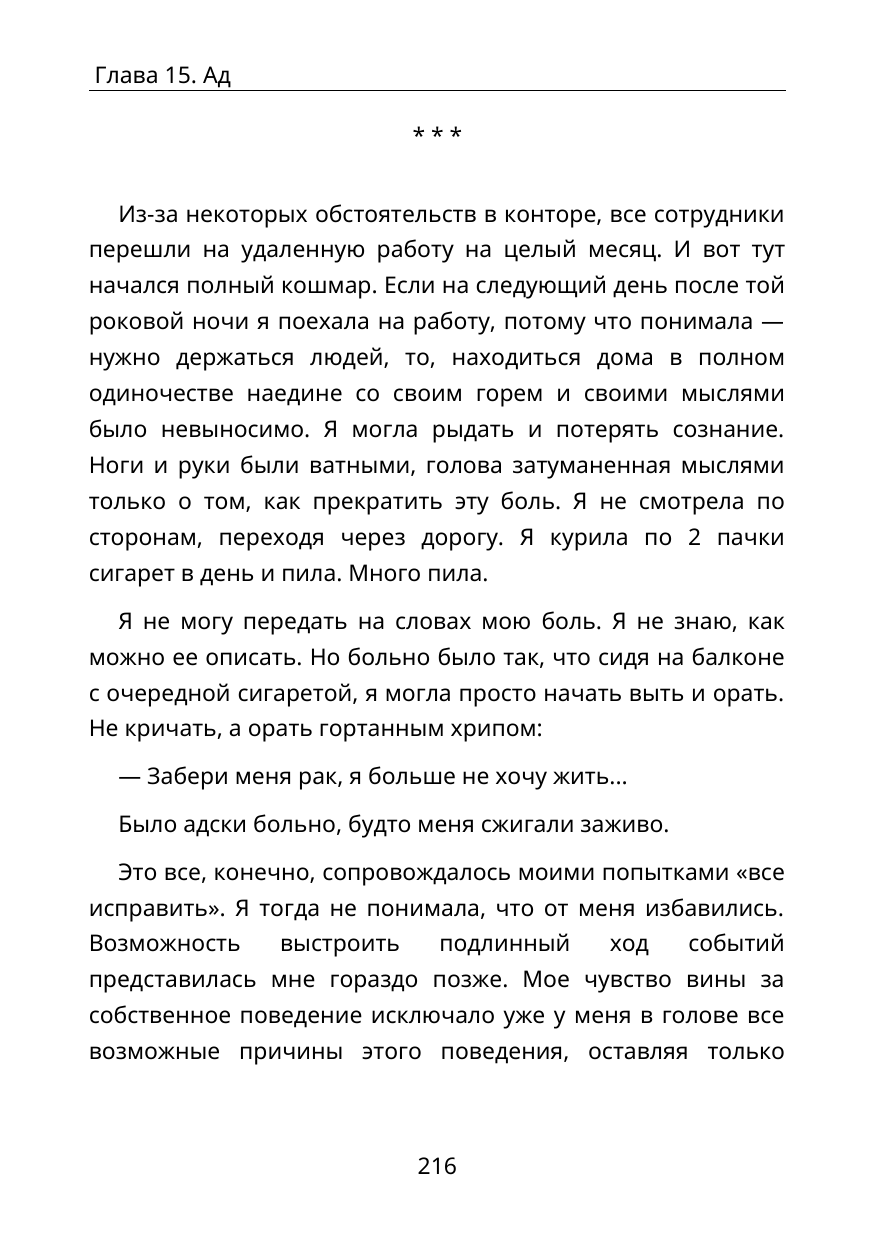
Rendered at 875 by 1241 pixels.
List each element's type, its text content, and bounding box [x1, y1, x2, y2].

subtitle * * * [88, 120, 786, 151]
text — Забери меня рак, я больше не хочу жить... [88, 760, 786, 791]
text Я не могу передать на словах мою боль. Я не знаю, как можно ее описать. Но больно было так, что сидя на балконе с очередной сигаретой, я могла просто начать выть и орать. Не кричать, а орать гортанным хрипом: [88, 604, 786, 744]
text Из-за некоторых обстоятельств в конторе, все сотрудники перешли на удаленную работу на целый месяц. И вот тут начался полный кошмар. Если на следующий день после той роковой ночи я поехала на работу, потому что понимала — нужно держаться людей, то, находиться дома в полном одиночестве наедине со своим горем и своими мыслями было невыносимо. Я могла рыдать и потерять сознание. Ноги и руки были ватными, голова затуманенная мыслями только о том, как прекратить эту боль. Я не смотрела по сторонам, переходя через дорогу. Я курила по 2 пачки сигарет в день и пила. Много пила. [88, 197, 786, 588]
text Было адски больно, будто меня сжигали заживо. [88, 808, 786, 839]
text Это все, конечно, сопровождалось моими попытками «все исправить». Я тогда не понимала, что от меня избавились. Возможность выстроить подлинный ход событий представилась мне гораздо позже. Мое чувство вины за собственное поведение исключало уже у меня в голове все возможные причины этого поведения, оставляя только [88, 856, 786, 1066]
